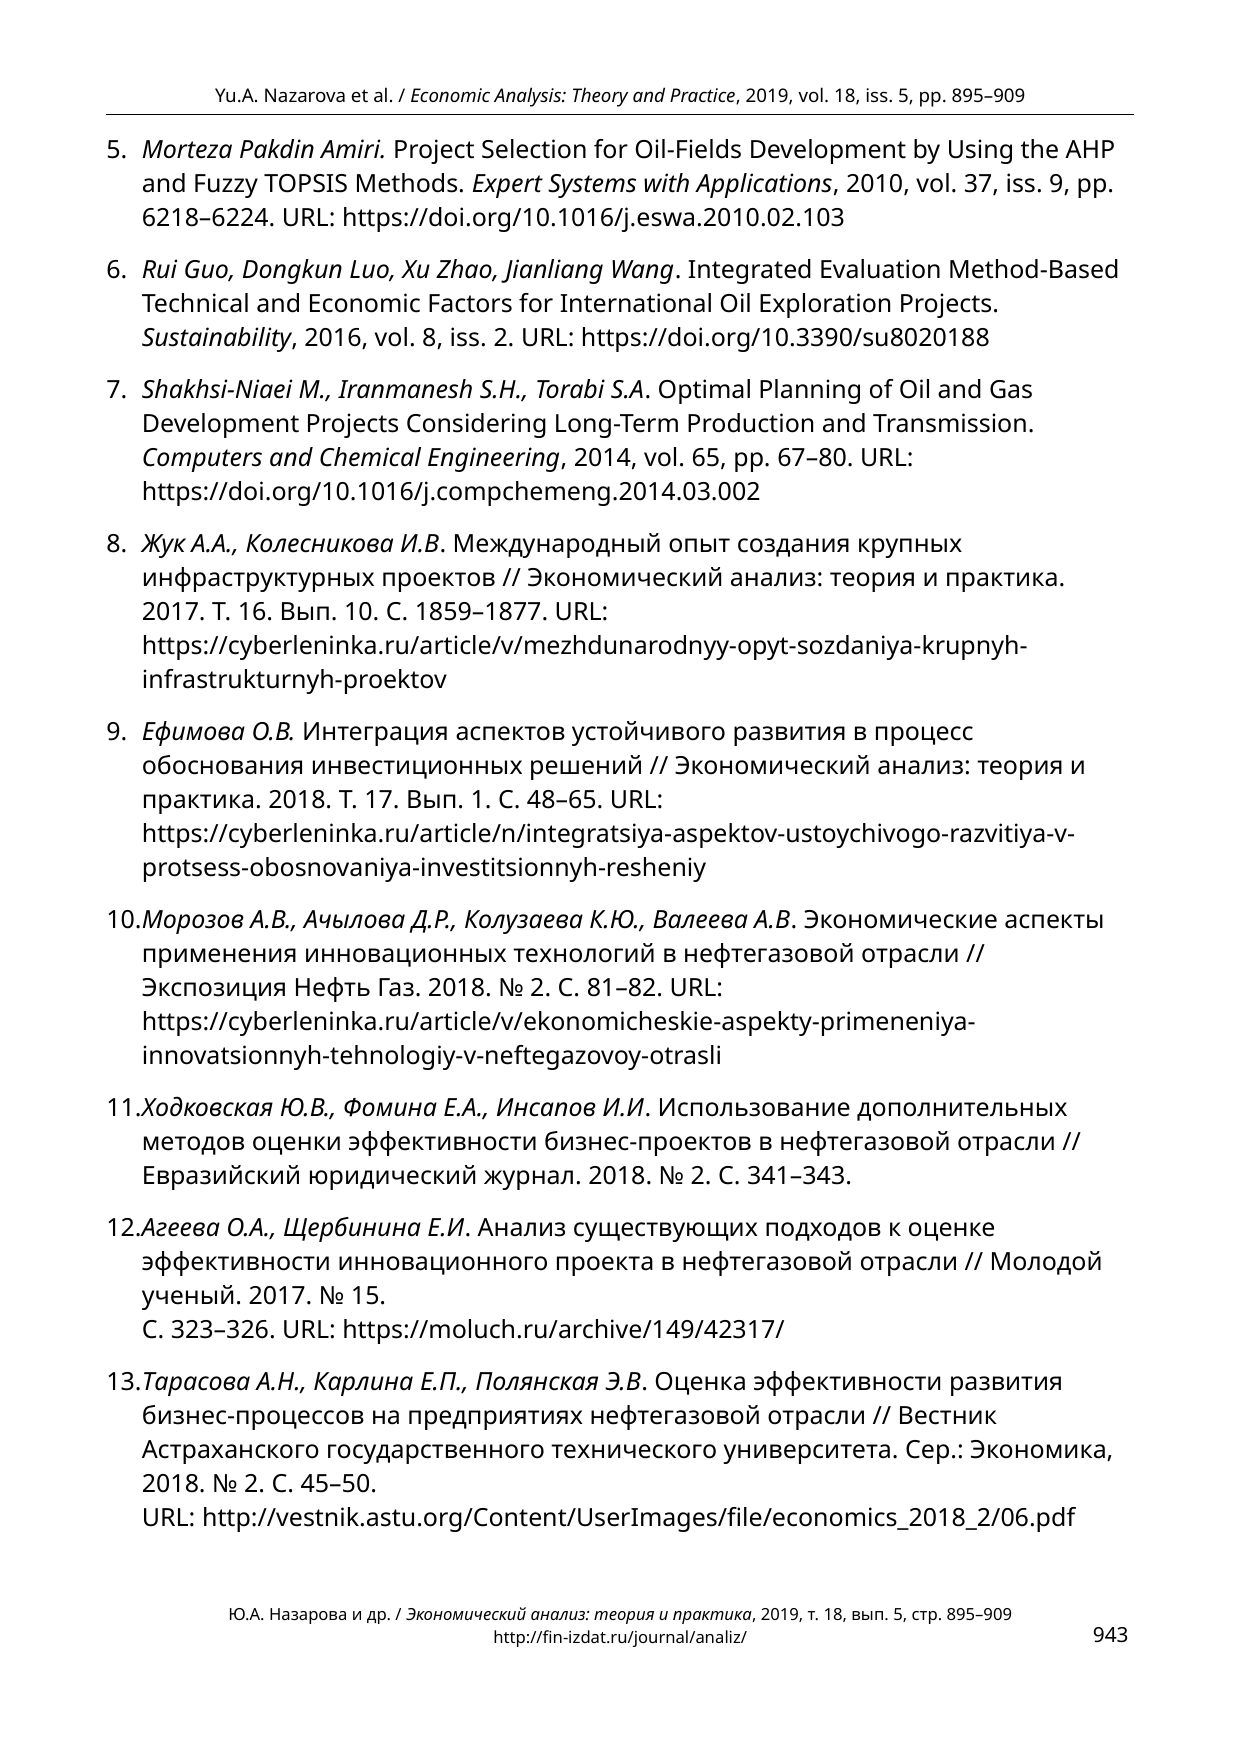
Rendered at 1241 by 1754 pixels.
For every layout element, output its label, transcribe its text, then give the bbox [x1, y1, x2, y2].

list Тарасова А.Н., Карлина Е.П., Полянская Э.В. Оценка эффективности развития бизнес-процессов на предприятиях нефтегазовой отрасли // Вестник Астраханского государственного технического университета. Сер.: Экономика, 2018. № 2. С. 45–50. URL: http://vestnik.astu.org/Content/UserImages/file/economics_2018_2/06.pdf [106, 1363, 1134, 1534]
list Морозов А.В., Ачылова Д.Р., Колузаева К.Ю., Валеева А.В. Экономические аспекты применения инновационных технологий в нефтегазовой отрасли // Экспозиция Нефть Газ. 2018. № 2. С. 81–82. URL: https://cyberleninka.ru/article/v/ekonomicheskie-aspekty-primeneniya-innovatsionnyh-tehnologiy-v-neftegazovoy-otrasli [106, 902, 1134, 1072]
list Morteza Pakdin Amiri. Project Selection for Oil-Fields Development by Using the AHP and Fuzzy TOPSIS Methods. Expert Systems with Applications, 2010, vol. 37, iss. 9, pp. 6218–6224. URL: https://doi.org/10.1016/j.eswa.2010.02.103 [106, 132, 1134, 234]
list Ефимова О.В. Интеграция аспектов устойчивого развития в процесс обоснования инвестиционных решений // Экономический анализ: теория и практика. 2018. Т. 17. Вып. 1. С. 48–65. URL: https://cyberleninka.ru/article/n/integratsiya-aspektov-ustoychivogo-razvitiya-v-protsess-obosnovaniya-investitsionnyh-resheniy [106, 714, 1134, 884]
list Shakhsi-Niaei M., Iranmanesh S.H., Torabi S.A. Optimal Planning of Oil and Gas Development Projects Considering Long-Term Production and Transmission. Computers and Chemical Engineering, 2014, vol. 65, pp. 67–80. URL: https://doi.org/10.1016/j.compchemeng.2014.03.002 [106, 372, 1134, 508]
list Агеева О.А., Щербинина Е.И. Анализ существующих подходов к оценке эффективности инновационного проекта в нефтегазовой отрасли // Молодой ученый. 2017. № 15. С. 323–326. URL: https://moluch.ru/archive/149/42317/ [106, 1209, 1134, 1346]
list Rui Guo, Dongkun Luo, Xu Zhao, Jianliang Wang. Integrated Evaluation Method-Based Technical and Economic Factors for International Oil Exploration Projects. Sustainability, 2016, vol. 8, iss. 2. URL: https://doi.org/10.3390/su8020188 [106, 252, 1134, 354]
list Ходковская Ю.В., Фомина Е.А., Инсапов И.И. Использование дополнительных методов оценки эффективности бизнес-проектов в нефтегазовой отрасли // Евразийский юридический журнал. 2018. № 2. С. 341–343. [106, 1090, 1134, 1192]
list Жук А.А., Колесникова И.В. Международный опыт создания крупных инфраструктурных проектов // Экономический анализ: теория и практика. 2017. Т. 16. Вып. 10. С. 1859–1877. URL: https://cyberleninka.ru/article/v/mezhdunarodnyy-opyt-sozdaniya-krupnyh-infrastrukturnyh-proektov [106, 526, 1134, 696]
